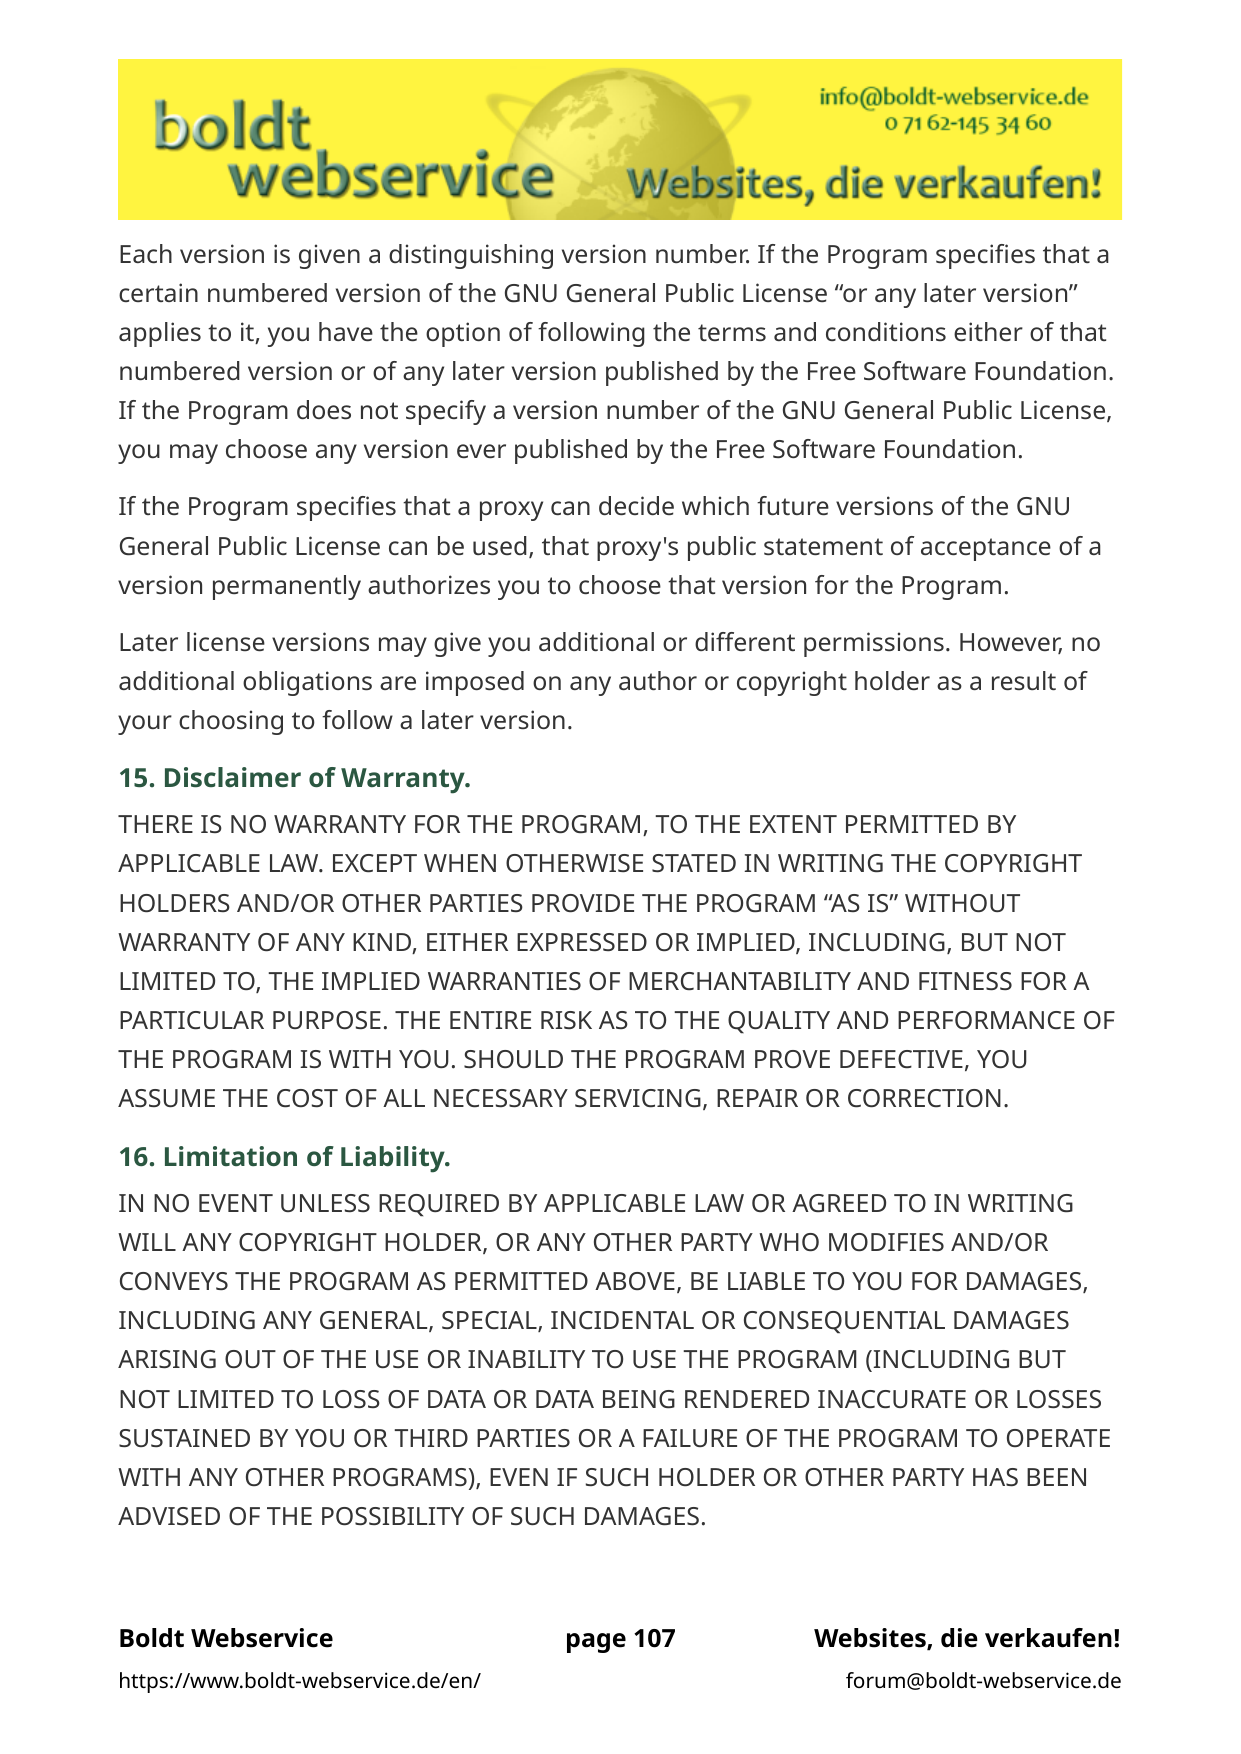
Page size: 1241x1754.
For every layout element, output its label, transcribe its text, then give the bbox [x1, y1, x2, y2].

text Later license versions may give you additional or different permissions. However, no additional obligations are imposed on any author or copyright holder as a result of your choosing to follow a later version. [118, 624, 1122, 737]
picture [118, 59, 1123, 220]
subtitle 15. Disclaimer of Warranty. [118, 759, 1122, 795]
subtitle 16. Limitation of Liability. [118, 1138, 1122, 1174]
text If the Program specifies that a proxy can decide which future versions of the GNU General Public License can be used, that proxy's public statement of acceptance of a version permanently authorizes you to choose that version for the Program. [118, 489, 1122, 601]
text THERE IS NO WARRANTY FOR THE PROGRAM, TO THE EXTENT PERMITTED BY APPLICABLE LAW. EXCEPT WHEN OTHERWISE STATED IN WRITING THE COPYRIGHT HOLDERS AND/OR OTHER PARTIES PROVIDE THE PROGRAM “AS IS” WITHOUT WARRANTY OF ANY KIND, EITHER EXPRESSED OR IMPLIED, INCLUDING, BUT NOT LIMITED TO, THE IMPLIED WARRANTIES OF MERCHANTABILITY AND FITNESS FOR A PARTICULAR PURPOSE. THE ENTIRE RISK AS TO THE QUALITY AND PERFORMANCE OF THE PROGRAM IS WITH YOU. SHOULD THE PROGRAM PROVE DEFECTIVE, YOU ASSUME THE COST OF ALL NECESSARY SERVICING, REPAIR OR CORRECTION. [118, 807, 1122, 1115]
text Each version is given a distinguishing version number. If the Program specifies that a certain numbered version of the GNU General Public License “or any later version” applies to it, you have the option of following the terms and conditions either of that numbered version or of any later version published by the Free Software Foundation. If the Program does not specify a version number of the GNU General Public License, you may choose any version ever published by the Free Software Foundation. [118, 236, 1122, 466]
text IN NO EVENT UNLESS REQUIRED BY APPLICABLE LAW OR AGREED TO IN WRITING WILL ANY COPYRIGHT HOLDER, OR ANY OTHER PARTY WHO MODIFIES AND/OR CONVEYS THE PROGRAM AS PERMITTED ABOVE, BE LIABLE TO YOU FOR DAMAGES, INCLUDING ANY GENERAL, SPECIAL, INCIDENTAL OR CONSEQUENTIAL DAMAGES ARISING OUT OF THE USE OR INABILITY TO USE THE PROGRAM (INCLUDING BUT NOT LIMITED TO LOSS OF DATA OR DATA BEING RENDERED INACCURATE OR LOSSES SUSTAINED BY YOU OR THIRD PARTIES OR A FAILURE OF THE PROGRAM TO OPERATE WITH ANY OTHER PROGRAMS), EVEN IF SUCH HOLDER OR OTHER PARTY HAS BEEN ADVISED OF THE POSSIBILITY OF SUCH DAMAGES. [118, 1185, 1122, 1533]
